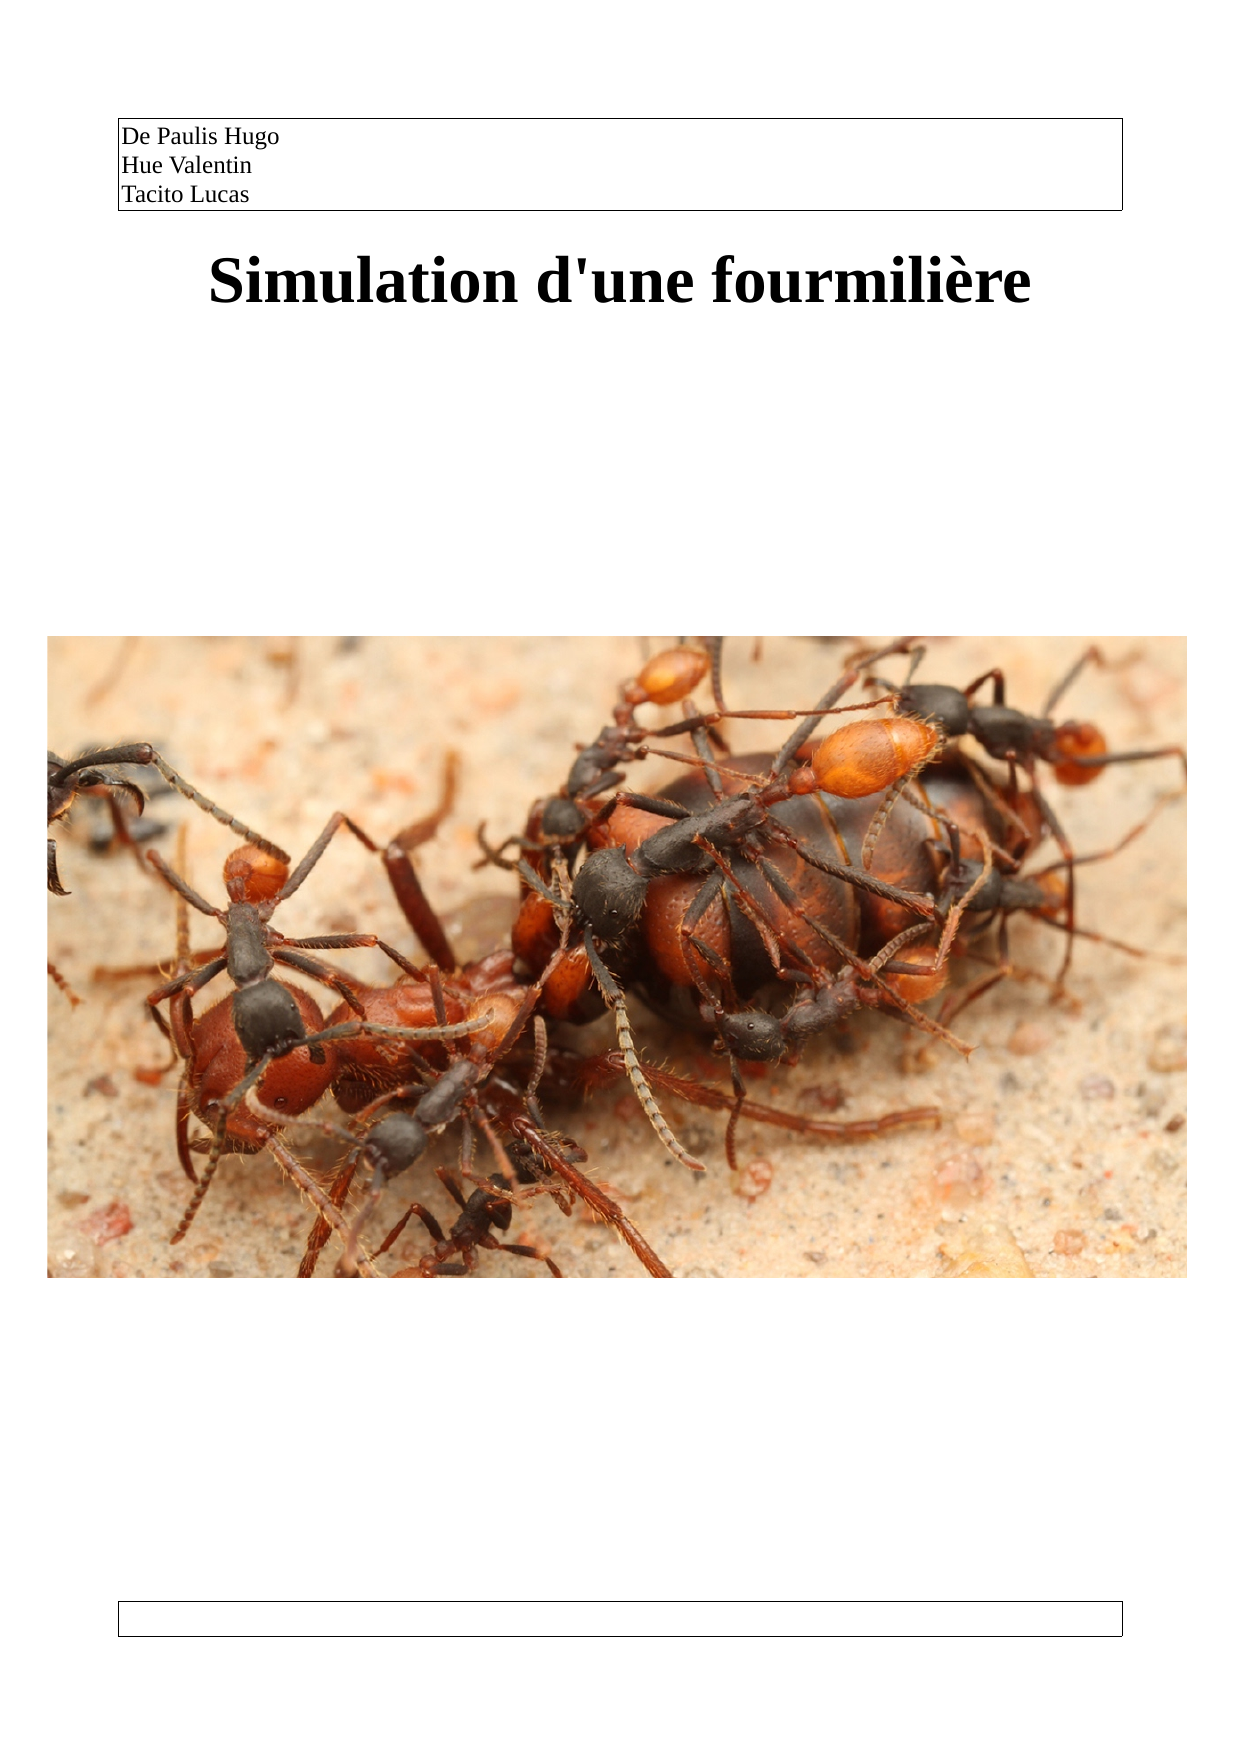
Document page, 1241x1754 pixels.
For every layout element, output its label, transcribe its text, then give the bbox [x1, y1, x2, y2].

picture [47, 636, 1187, 1278]
text Simulation d'une fourmilière [118, 240, 1122, 317]
